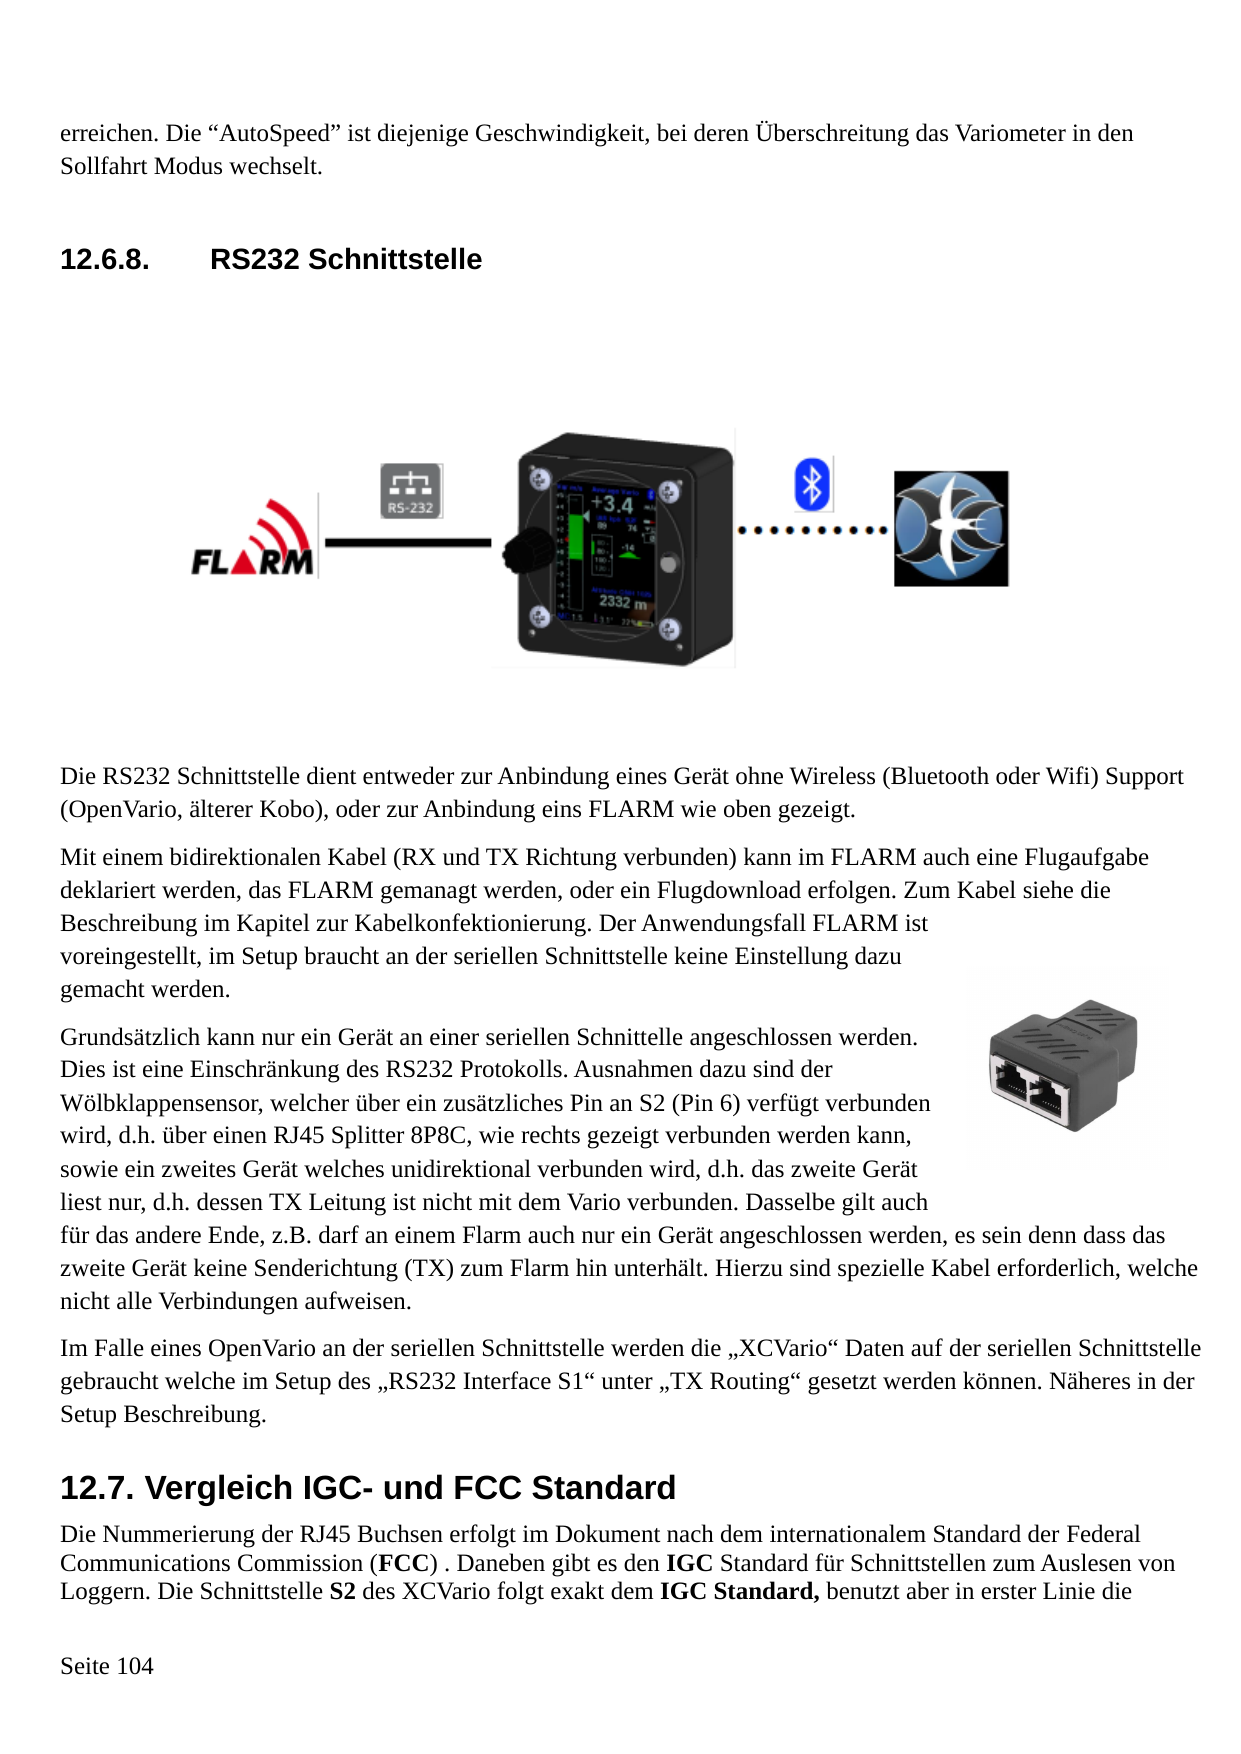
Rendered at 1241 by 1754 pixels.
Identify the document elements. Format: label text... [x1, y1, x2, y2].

text Die RS232 Schnittstelle dient entweder zur Anbindung eines Gerät ohne Wireless (Bluetooth oder Wifi) Support (OpenVario, älterer Kobo), oder zur Anbindung eins FLARM wie oben gezeigt. [60, 761, 1207, 823]
subtitle Vergleich IGC- und FCC Standard [60, 1468, 1207, 1506]
text Mit einem bidirektionalen Kabel (RX und TX Richtung verbunden) kann im FLARM auch eine Flugaufgabe deklariert werden, das FLARM gemanagt werden, oder ein Flugdownload erfolgen. Zum Kabel siehe die Beschreibung im Kapitel zur Kabelkonfektionierung. Der Anwendungsfall FLARM ist voreingestellt, im Setup braucht an der seriellen Schnittstelle keine Einstellung dazu gemacht werden. [60, 842, 1207, 1003]
text erreichen. Die “AutoSpeed” ist diejenige Geschwindigkeit, bei deren Überschreitung das Variometer in den Sollfahrt Modus wechselt. [60, 118, 1207, 180]
text Die Nummerierung der RJ45 Buchsen erfolgt im Dokument nach dem internationalem Standard der Federal Communications Commission (FCC) . Daneben gibt es den IGC Standard für Schnittstellen zum Auslesen von Loggern. Die Schnittstelle S2 des XCVario folgt exakt dem IGC Standard, benutzt aber in erster Linie die [60, 1519, 1207, 1605]
picture [124, 342, 1116, 710]
picture [965, 966, 1169, 1170]
text Im Falle eines OpenVario an der seriellen Schnittstelle werden die „XCVario“ Daten auf der seriellen Schnittstelle gebraucht welche im Setup des „RS232 Interface S1“ unter „TX Routing“ gesetzt werden können. Näheres in der Setup Beschreibung. [60, 1333, 1207, 1428]
subtitle RS232 Schnittstelle [60, 242, 1207, 276]
text Grundsätzlich kann nur ein Gerät an einer seriellen Schnittelle angeschlossen werden. Dies ist eine Einschränkung des RS232 Protokolls. Ausnahmen dazu sind der Wölbklappensensor, welcher über ein zusätzliches Pin an S2 (Pin 6) verfügt verbunden wird, d.h. über einen RJ45 Splitter 8P8C, wie rechts gezeigt verbunden werden kann, sowie ein zweites Gerät welches unidirektional verbunden wird, d.h. das zweite Gerät liest nur, d.h. dessen TX Leitung ist nicht mit dem Vario verbunden. Dasselbe gilt auch für das andere Ende, z.B. darf an einem Flarm auch nur ein Gerät angeschlossen werden, es sein denn dass das zweite Gerät keine Senderichtung (TX) zum Flarm hin unterhält. Hierzu sind spezielle Kabel erforderlich, welche nicht alle Verbindungen aufweisen. [60, 1022, 1207, 1314]
